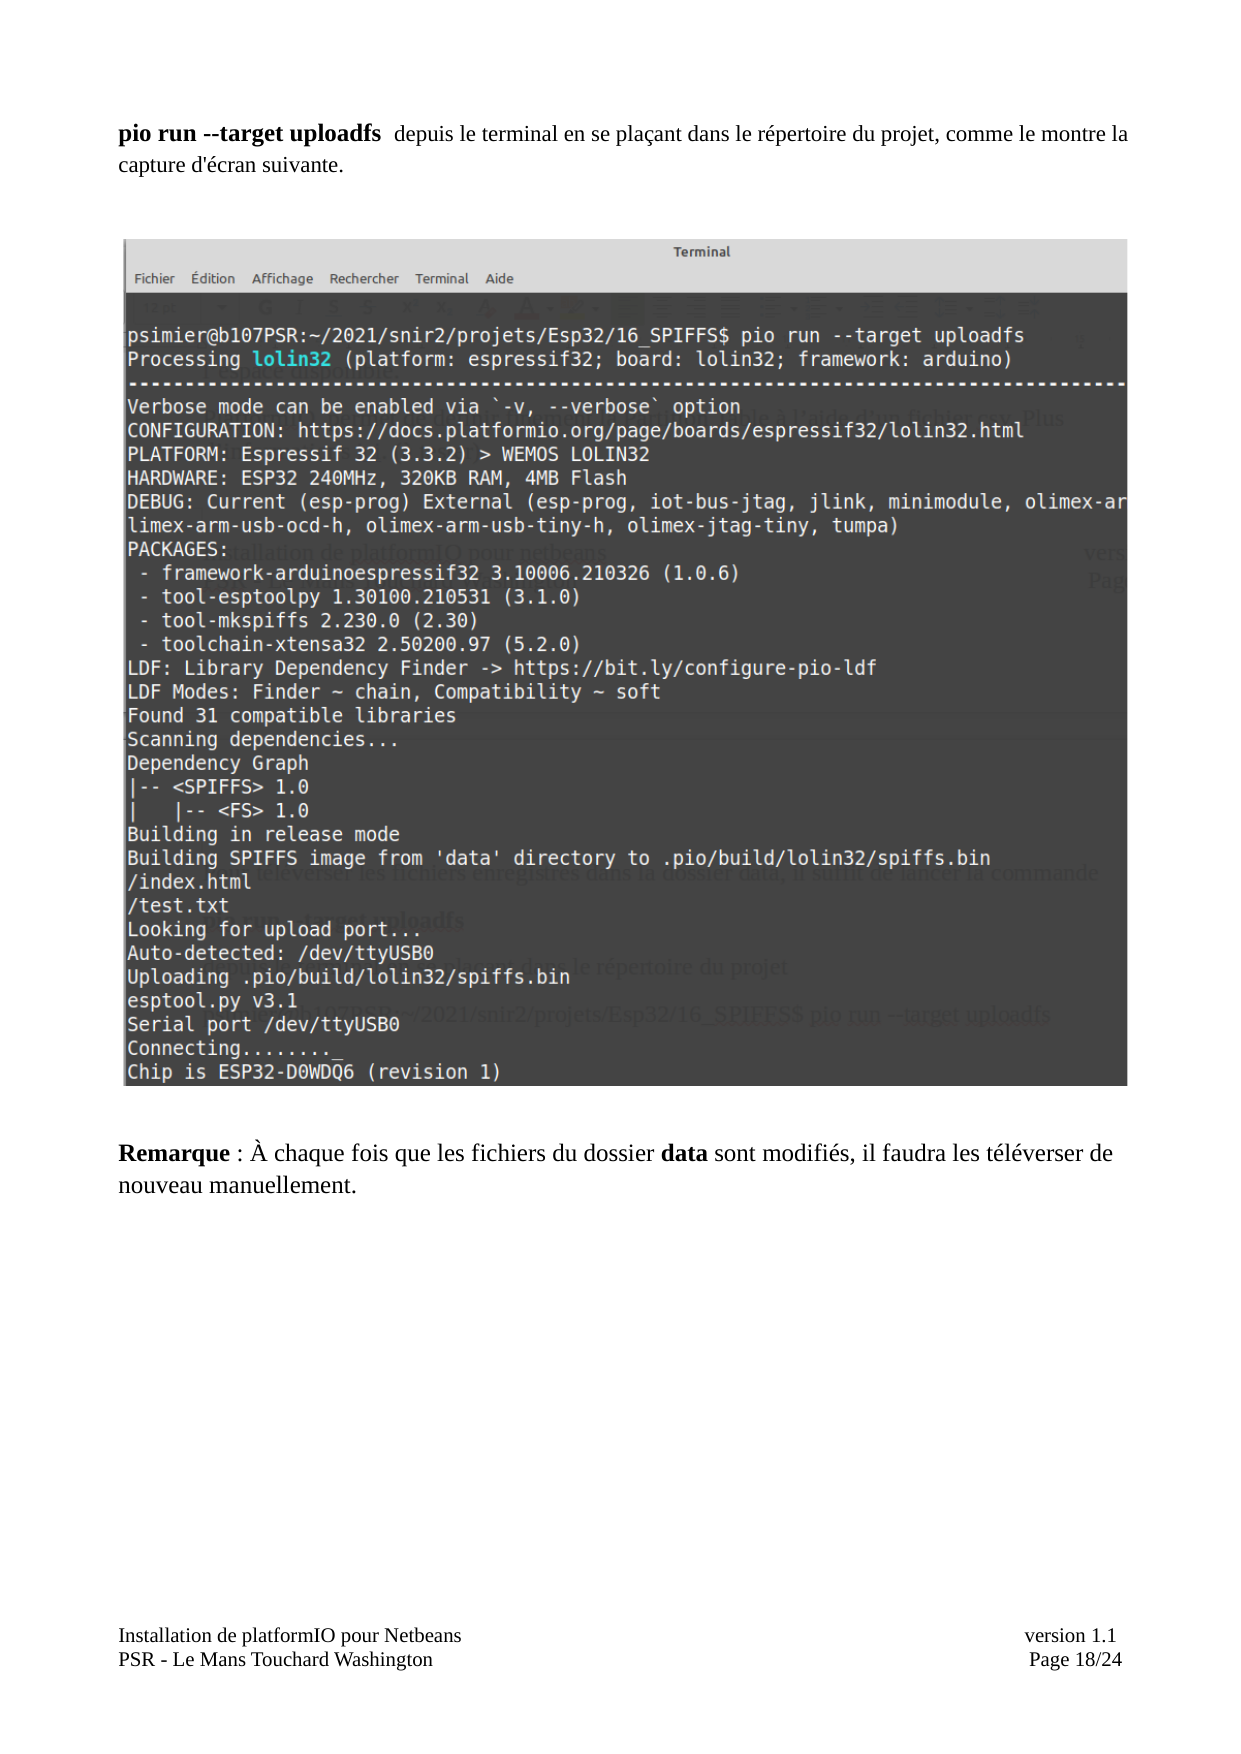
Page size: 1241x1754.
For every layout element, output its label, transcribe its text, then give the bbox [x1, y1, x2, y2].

text Remarque : À chaque fois que les fichiers du dossier data sont modifiés, il faudra les téléverser de nouveau manuellement. [118, 1138, 1151, 1199]
picture [123, 239, 1128, 1086]
text pio run --target uploadfs depuis le terminal en se plaçant dans le répertoire du projet, comme le montre la capture d'écran suivante. [118, 118, 1151, 177]
